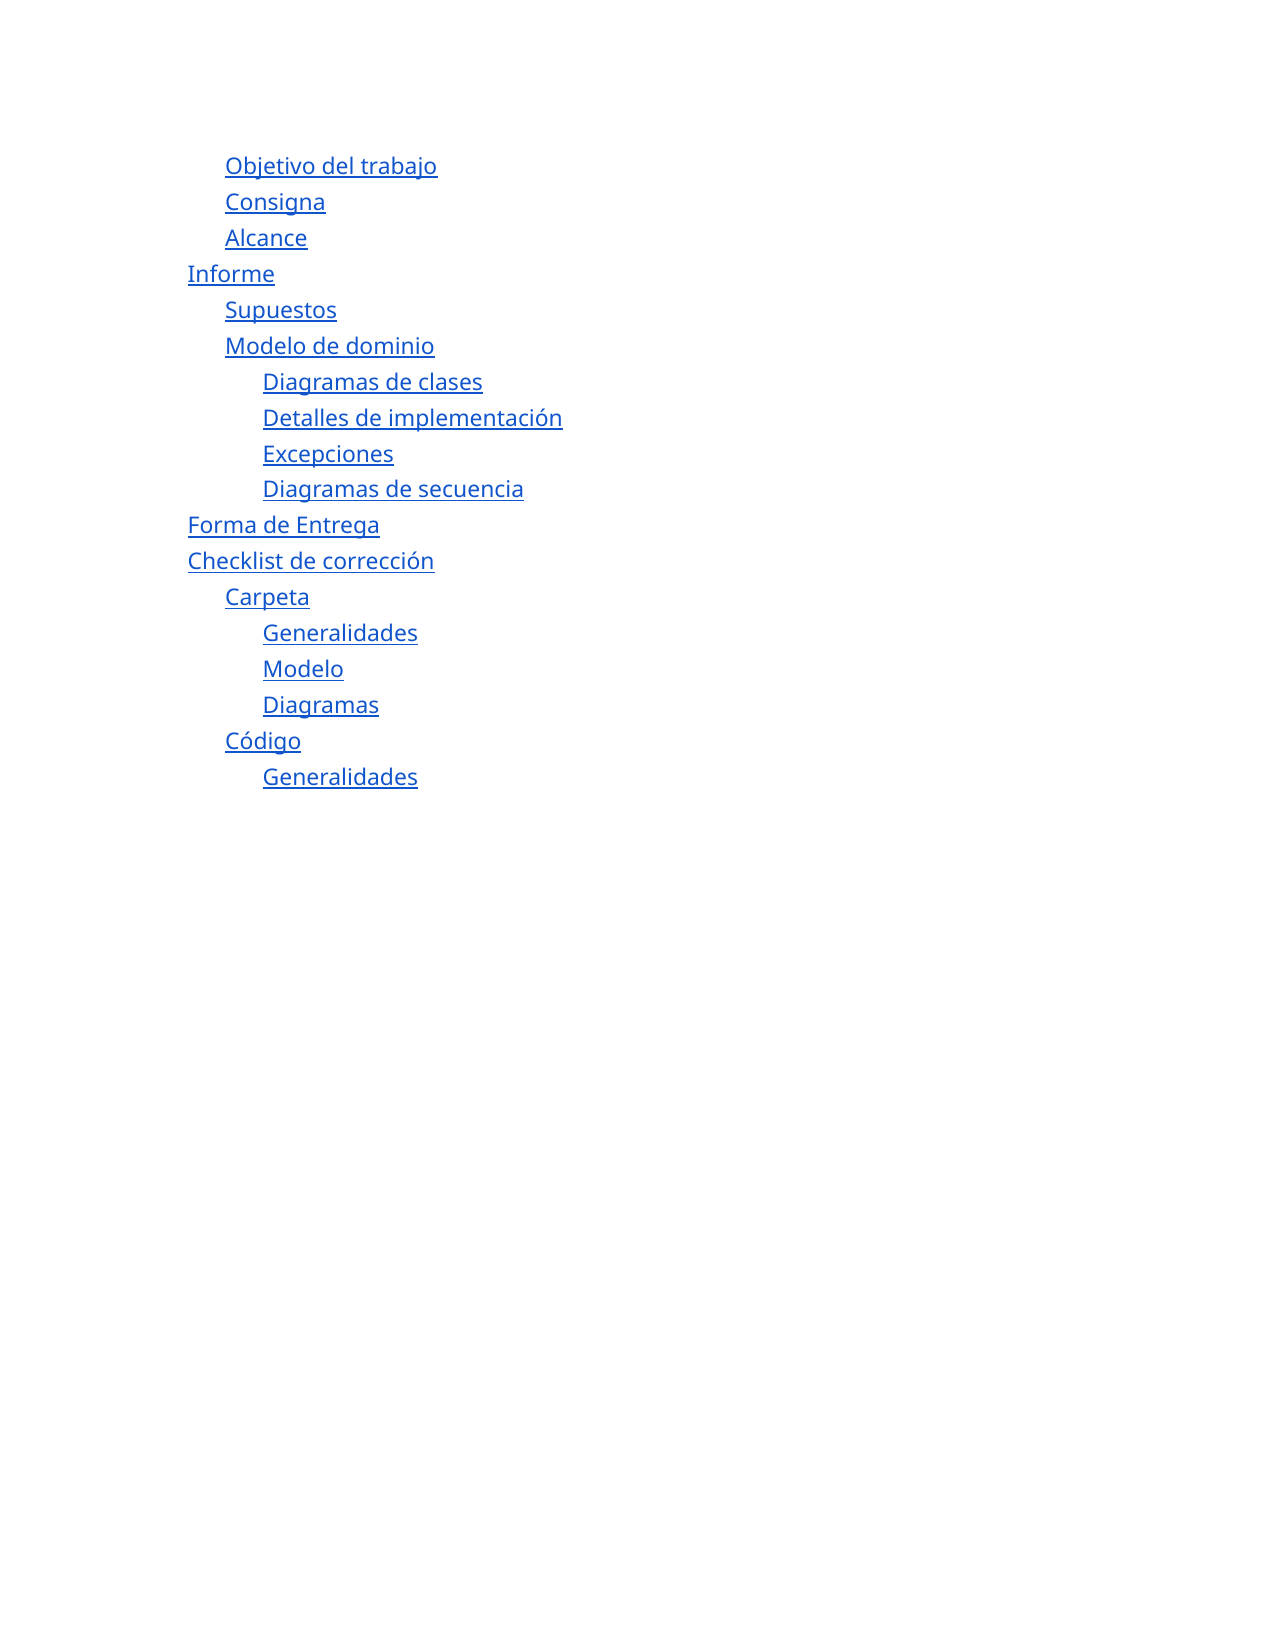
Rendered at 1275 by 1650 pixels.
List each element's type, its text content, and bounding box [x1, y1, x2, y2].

text Excepciones [262, 437, 1125, 469]
text Modelo de dominio [225, 330, 1125, 361]
text Informe [187, 258, 1125, 289]
text Detalles de implementación [262, 402, 1125, 433]
text Checklist de corrección [187, 545, 1125, 577]
text Modelo [262, 653, 1125, 684]
text Diagramas de secuencia [262, 473, 1125, 505]
text Forma de Entrega [187, 509, 1125, 541]
text Diagramas [262, 689, 1125, 720]
text Consigna [225, 186, 1125, 217]
text Generalidades [262, 617, 1125, 648]
text Generalidades [262, 761, 1125, 792]
text Código [225, 725, 1125, 756]
text Diagramas de clases [262, 366, 1125, 397]
text Objetivo del trabajo [225, 150, 1125, 181]
text Carpeta [225, 581, 1125, 612]
text Supuestos [225, 294, 1125, 325]
text Alcance [225, 222, 1125, 253]
